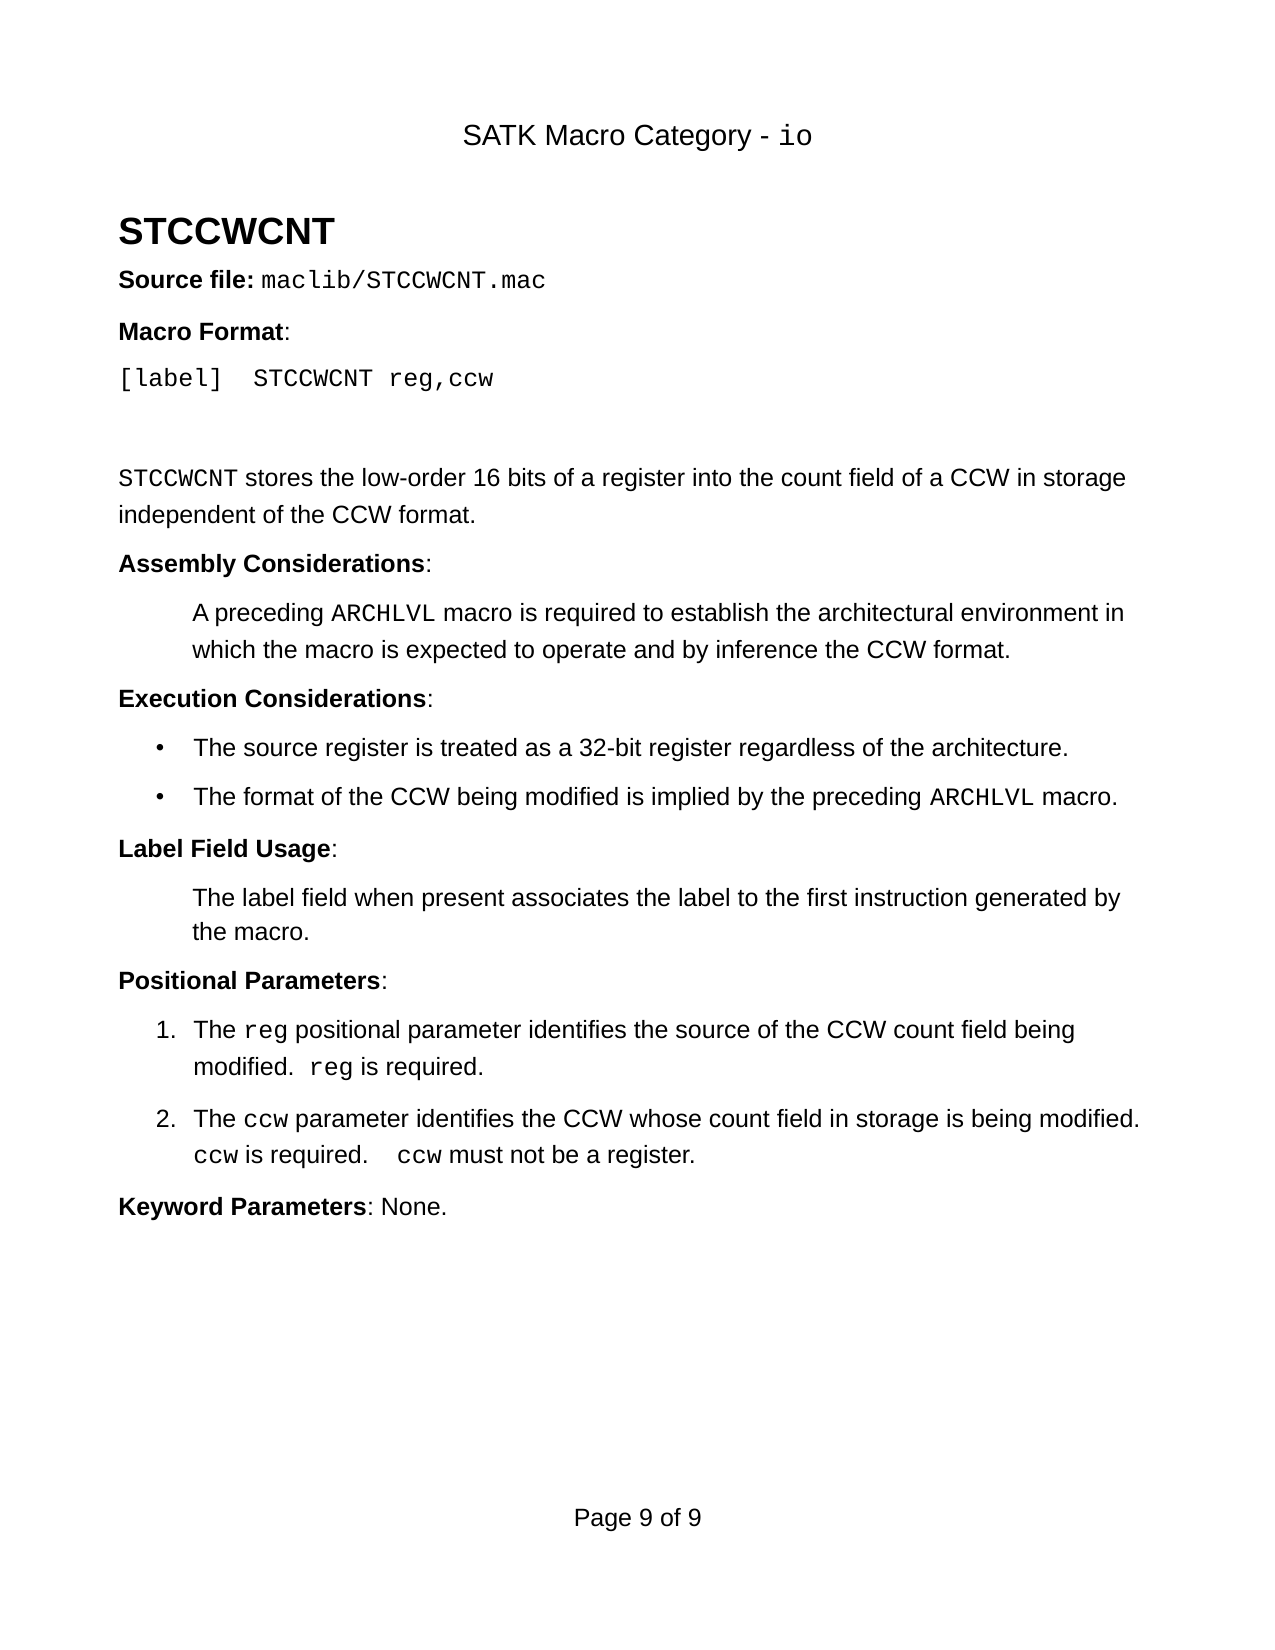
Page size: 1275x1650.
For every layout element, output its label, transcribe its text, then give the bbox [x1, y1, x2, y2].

subtitle STCCWCNT [118, 209, 1157, 252]
list The source register is treated as a 32-bit register regardless of the architecture. [156, 733, 1157, 762]
text Macro Format: [118, 317, 1157, 345]
list The reg positional parameter identifies the source of the CCW count field being modified. reg is required. [156, 1015, 1157, 1083]
text Execution Considerations: [118, 684, 1157, 712]
text A preceding ARCHLVL macro is required to establish the architectural environment in which the macro is expected to operate and by inference the CCW format. [192, 598, 1157, 663]
list The format of the CCW being modified is implied by the preceding ARCHLVL macro. [156, 782, 1157, 813]
text Assembly Considerations: [118, 549, 1157, 578]
text STCCWCNT stores the low-order 16 bits of a register into the count field of a CCW in storage independent of the CCW format. [118, 463, 1157, 529]
text Label Field Usage: [118, 834, 1157, 862]
text Keyword Parameters: None. [118, 1192, 1157, 1221]
text Source file: maclib/STCCWCNT.mac [118, 265, 1157, 296]
text The label field when present associates the label to the first instruction generated by the macro. [192, 883, 1157, 946]
text Positional Parameters: [118, 966, 1157, 995]
text [label] STCCWCNT reg,ccw [118, 366, 1157, 394]
list The ccw parameter identifies the CCW whose count field in storage is being modified. ccw is required. ccw must not be a register. [156, 1104, 1157, 1171]
